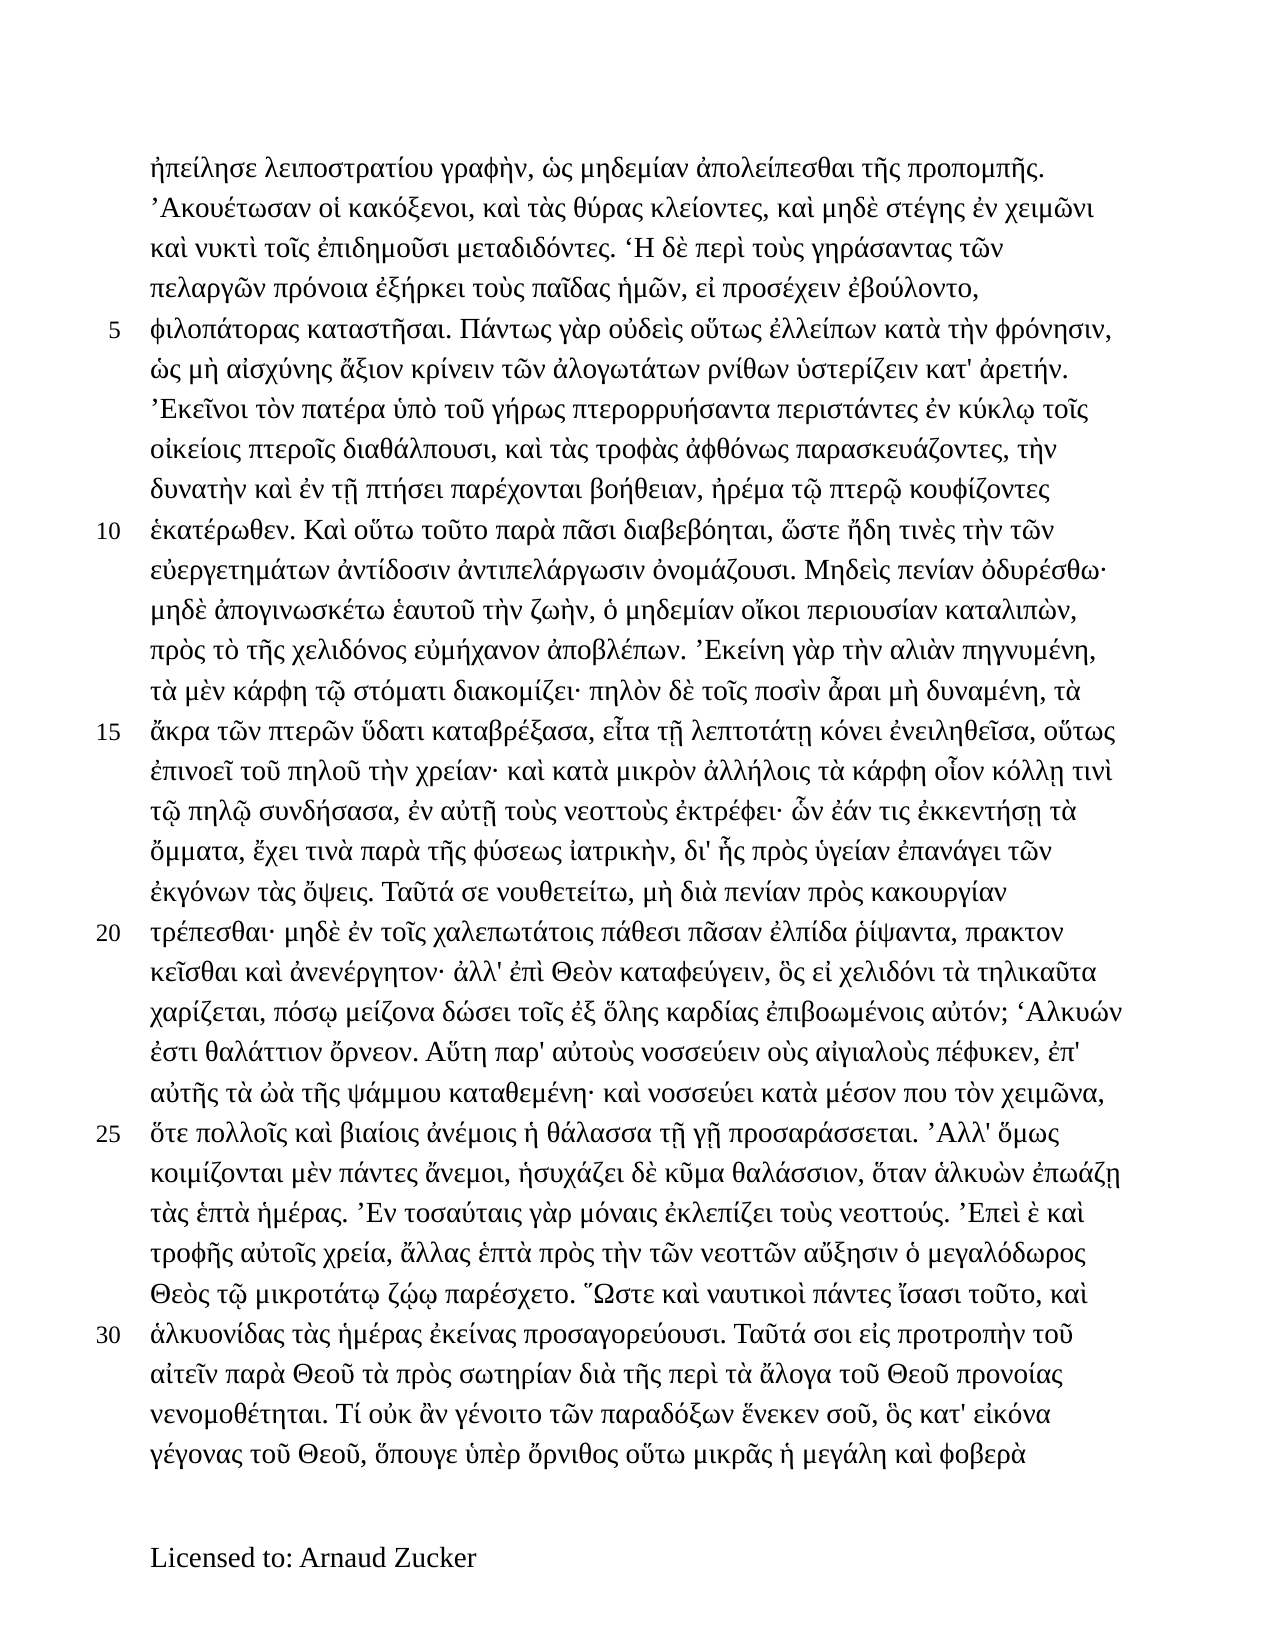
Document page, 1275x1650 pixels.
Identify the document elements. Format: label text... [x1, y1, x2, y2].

text ἠπείλησε λειποστρατίου γραϕὴν, ὡς μηδεμίαν ἀπολείπεσθαι τῆς προπομπῆς. ’Ακουέτωσαν οἱ κακόξενοι, καὶ τὰς θύρας κλείοντες, καὶ μηδὲ στέγης ἐν χειμῶνι καὶ νυκτὶ τοῖς ἐπιδημοῦσι μεταδιδόντες. ‘Η δὲ περὶ τοὺς γηράσαντας τῶν πελαργῶν πρόνοια ἐξήρκει τοὺς παῖδας ἡμῶν, εἰ προσέχειν ἐβούλοντο, ϕιλοπάτορας καταστῆσαι. Πάντως γὰρ οὐδεὶς οὕτως ἐλλείπων κατὰ τὴν ϕρόνησιν, ὡς μὴ αἰσχύνης ἄξιον κρίνειν τῶν ἀλογωτάτων ρνίθων ὑστερίζειν κατ' ἀρετήν. ’Εκεῖνοι τὸν πατέρα ὑπὸ τοῦ γήρως πτερορρυήσαντα περιστάντες ἐν κύκλῳ τοῖς οἰκείοις πτεροῖς διαθάλπουσι, καὶ τὰς τροϕὰς ἀϕθόνως παρασκευάζοντες, τὴν δυνατὴν καὶ ἐν τῇ πτήσει παρέχονται βοήθειαν, ἠρέμα τῷ πτερῷ κουϕίζοντες ἑκατέρωθεν. Καὶ οὕτω τοῦτο παρὰ πᾶσι διαβεβόηται, ὥστε ἤδη τινὲς τὴν τῶν εὐεργετημάτων ἀντίδοσιν ἀντιπελάργωσιν ὀνομάζουσι. Μηδεὶς πενίαν ὀδυρέσθω· μηδὲ ἀπογινωσκέτω ἑαυτοῦ τὴν ζωὴν, ὁ μηδεμίαν οἴκοι περιουσίαν καταλιπὼν, πρὸς τὸ τῆς χελιδόνος εὐμήχανον ἀποβλέπων. ’Εκείνη γὰρ τὴν αλιὰν πηγνυμένη, τὰ μὲν κάρϕη τῷ στόματι διακομίζει· πηλὸν δὲ τοῖς ποσὶν ἆραι μὴ δυναμένη, τὰ ἄκρα τῶν πτερῶν ὕδατι καταβρέξασα, εἶτα τῇ λεπτοτάτῃ κόνει ἐνειληθεῖσα, οὕτως ἐπινοεῖ τοῦ πηλοῦ τὴν χρείαν· καὶ κατὰ μικρὸν ἀλλήλοις τὰ κάρϕη οἷον κόλλῃ τινὶ τῷ πηλῷ συνδήσασα, ἐν αὐτῇ τοὺς νεοττοὺς ἐκτρέϕει· ὧν ἐάν τις ἐκκεντήσῃ τὰ ὄμματα, ἔχει τινὰ παρὰ τῆς ϕύσεως ἰατρικὴν, δι' ἧς πρὸς ὑγείαν ἐπανάγει τῶν ἐκγόνων τὰς ὄψεις. Ταῦτά σε νουθετείτω, μὴ διὰ πενίαν πρὸς κακουργίαν τρέπεσθαι· μηδὲ ἐν τοῖς χαλεπωτάτοις πάθεσι πᾶσαν ἐλπίδα ῥίψαντα, πρακτον κεῖσθαι καὶ ἀνενέργητον· ἀλλ' ἐπὶ Θεὸν καταϕεύγειν, ὃς εἰ χελιδόνι τὰ τηλικαῦτα χαρίζεται, πόσῳ μείζονα δώσει τοῖς ἐξ ὅλης καρδίας ἐπιβοωμένοις αὐτόν; ‘Αλκυών ἐστι θαλάττιον ὄρνεον. Αὕτη παρ' αὐτοὺς νοσσεύειν οὺς αἰγιαλοὺς πέϕυκεν, ἐπ' αὐτῆς τὰ ὠὰ τῆς ψάμμου καταθεμένη· καὶ νοσσεύει κατὰ μέσον που τὸν χειμῶνα, ὅτε πολλοῖς καὶ βιαίοις ἀνέμοις ἡ θάλασσα τῇ γῇ προσαράσσεται. ’Αλλ' ὅμως κοιμίζονται μὲν πάντες ἄνεμοι, ἡσυχάζει δὲ κῦμα θαλάσσιον, ὅταν ἁλκυὼν ἐπωάζῃ τὰς ἑπτὰ ἡμέρας. ’Εν τοσαύταις γὰρ μόναις ἐκλεπίζει τοὺς νεοττούς. ’Επεὶ ὲ καὶ τροϕῆς αὐτοῖς χρεία, ἄλλας ἑπτὰ πρὸς τὴν τῶν νεοττῶν αὔξησιν ὁ μεγαλόδωρος Θεὸς τῷ μικροτάτῳ ζῴῳ παρέσχετο. ῞Ωστε καὶ ναυτικοὶ πάντες ἴσασι τοῦτο, καὶ ἁλκυονίδας τὰς ἡμέρας ἐκείνας προσαγορεύουσι. Ταῦτά σοι εἰς προτροπὴν τοῦ αἰτεῖν παρὰ Θεοῦ τὰ πρὸς σωτηρίαν διὰ τῆς περὶ τὰ ἄλογα τοῦ Θεοῦ προνοίας νενομοθέτηται. Τί οὐκ ἂν γένοιτο τῶν παραδόξων ἕνεκεν σοῦ, ὃς κατ' εἰκόνα γέγονας τοῦ Θεοῦ, ὅπουγε ὑπὲρ ὄρνιθος οὕτω μικρᾶς ἡ μεγάλη καὶ ϕοβερὰ [150, 150, 1125, 1470]
